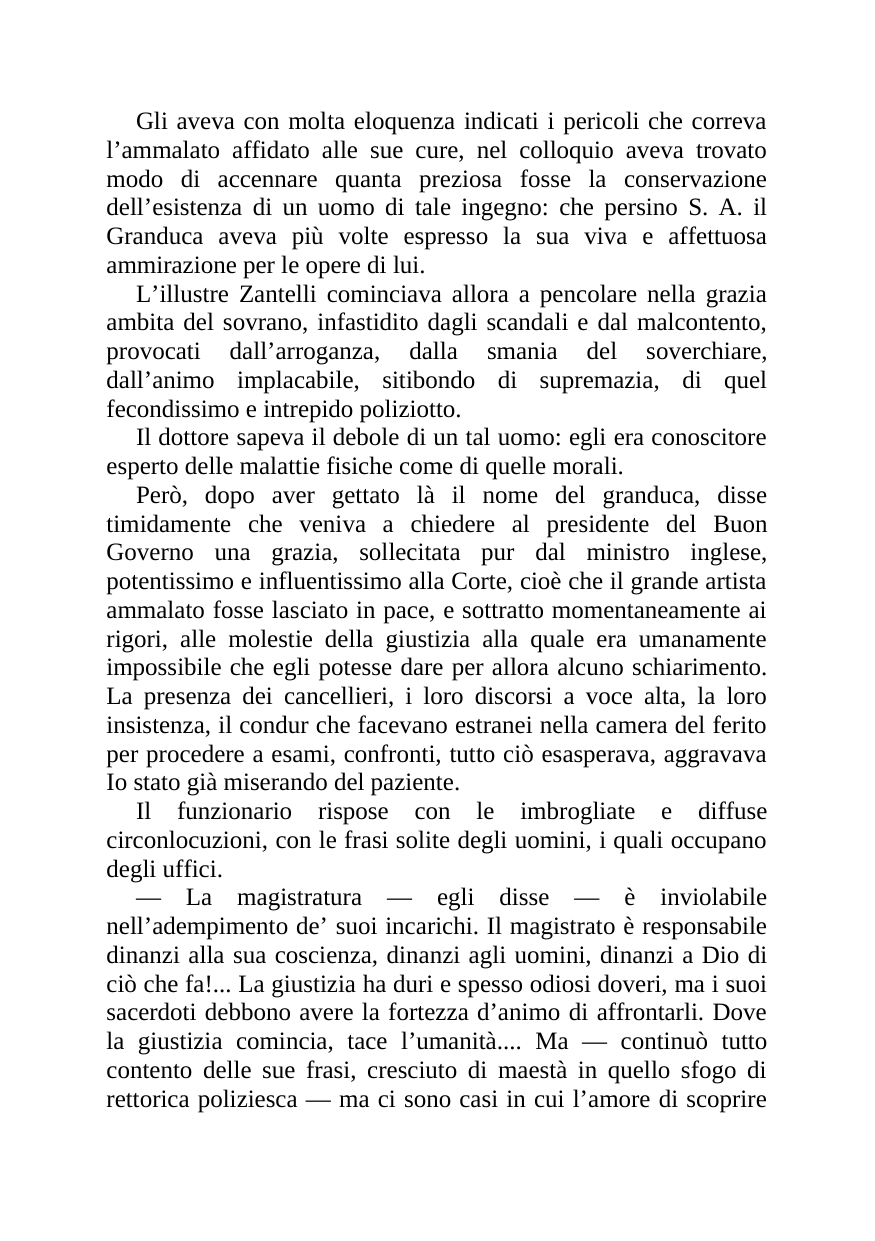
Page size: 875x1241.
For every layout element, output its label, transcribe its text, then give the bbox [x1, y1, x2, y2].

text Il funzionario rispose con le imbrogliate e diffuse circonlocuzioni, con le frasi solite degli uomini, i quali occupano degli uffici. [106, 796, 768, 882]
text — La magistratura — egli disse — è inviolabile nell’adempimento de’ suoi incarichi. Il magistrato è responsabile dinanzi alla sua coscienza, dinanzi agli uomini, dinanzi a Dio di ciò che fa!... La giustizia ha duri e spesso odiosi doveri, ma i suoi sacerdoti debbono avere la fortezza d’animo di affrontarli. Dove la giustizia comincia, tace l’umanità.... Ma — continuò tutto contento delle sue frasi, cresciuto di maestà in quello sfogo di rettorica poliziesca — ma ci sono casi in cui l’amore di scoprire [106, 882, 768, 1112]
text Però, dopo aver gettato là il nome del granduca, disse timidamente che veniva a chiedere al presidente del Buon Governo una grazia, sollecitata pur dal ministro inglese, potentissimo e influentissimo alla Corte, cioè che il grande artista ammalato fosse lasciato in pace, e sottratto momentaneamente ai rigori, alle molestie della giustizia alla quale era umanamente impossibile che egli potesse dare per allora alcuno schiarimento. La presenza dei cancellieri, i loro discorsi a voce alta, la loro insistenza, il condur che facevano estranei nella camera del ferito per procedere a esami, confronti, tutto ciò esasperava, aggravava Io stato già miserando del paziente. [106, 480, 768, 796]
text Gli aveva con molta eloquenza indicati i pericoli che correva l’ammalato affidato alle sue cure, nel colloquio aveva trovato modo di accennare quanta preziosa fosse la conservazione dell’esistenza di un uomo di tale ingegno: che persino S. A. il Granduca aveva più volte espresso la sua viva e affettuosa ammirazione per le opere di lui. [106, 106, 768, 279]
text L’illustre Zantelli cominciava allora a pencolare nella grazia ambita del sovrano, infastidito dagli scandali e dal malcontento, provocati dall’arroganza, dalla smania del soverchiare, dall’animo implacabile, sitibondo di supremazia, di quel fecondissimo e intrepido poliziotto. [106, 279, 768, 422]
text Il dottore sapeva il debole di un tal uomo: egli era conoscitore esperto delle malattie fisiche come di quelle morali. [106, 422, 768, 480]
